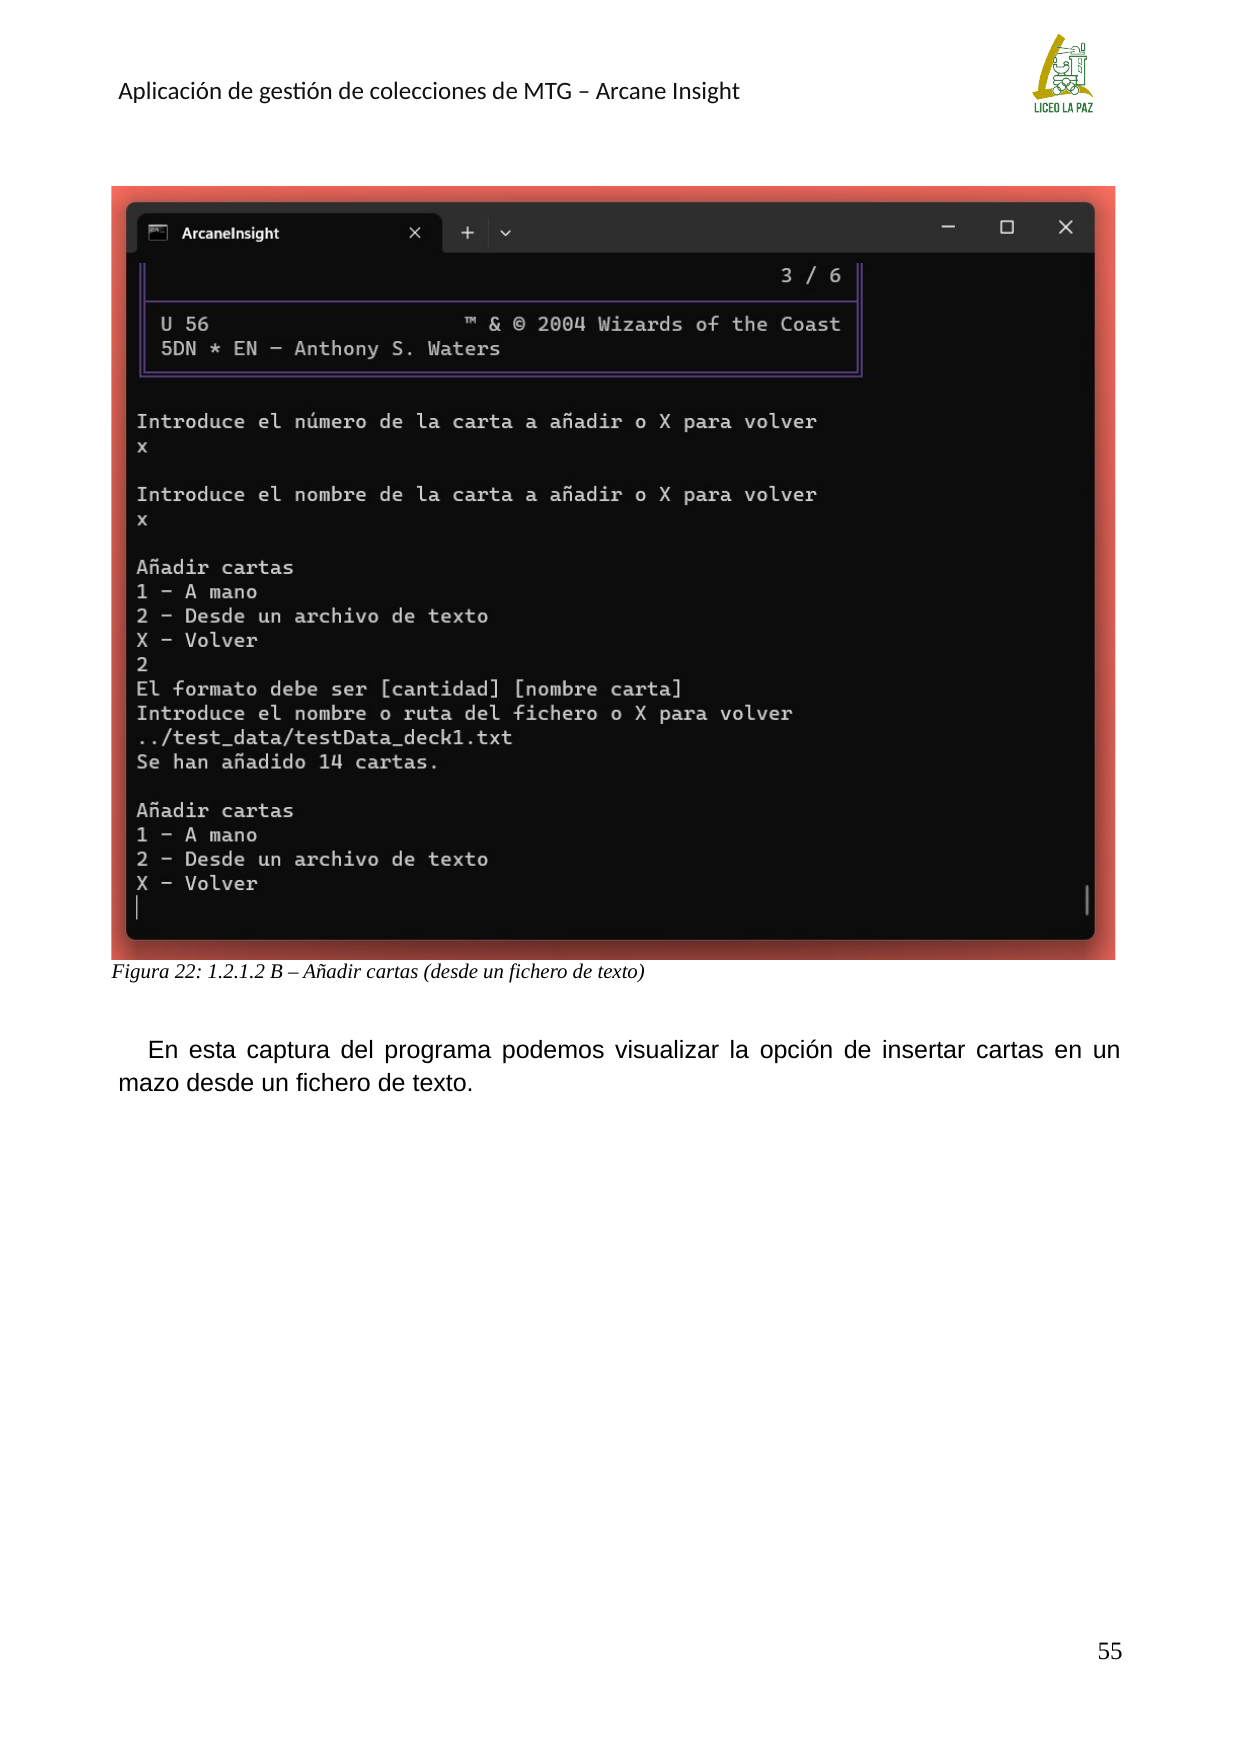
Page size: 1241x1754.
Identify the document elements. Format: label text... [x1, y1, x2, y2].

text En esta captura del programa podemos visualizar la opción de insertar cartas en un mazo desde un fichero de texto. [118, 1035, 1122, 1097]
picture [111, 186, 1116, 960]
picture [1025, 26, 1100, 121]
text Figura 22: 1.2.1.2 B – Añadir cartas (desde un fichero de texto) [111, 960, 1115, 983]
